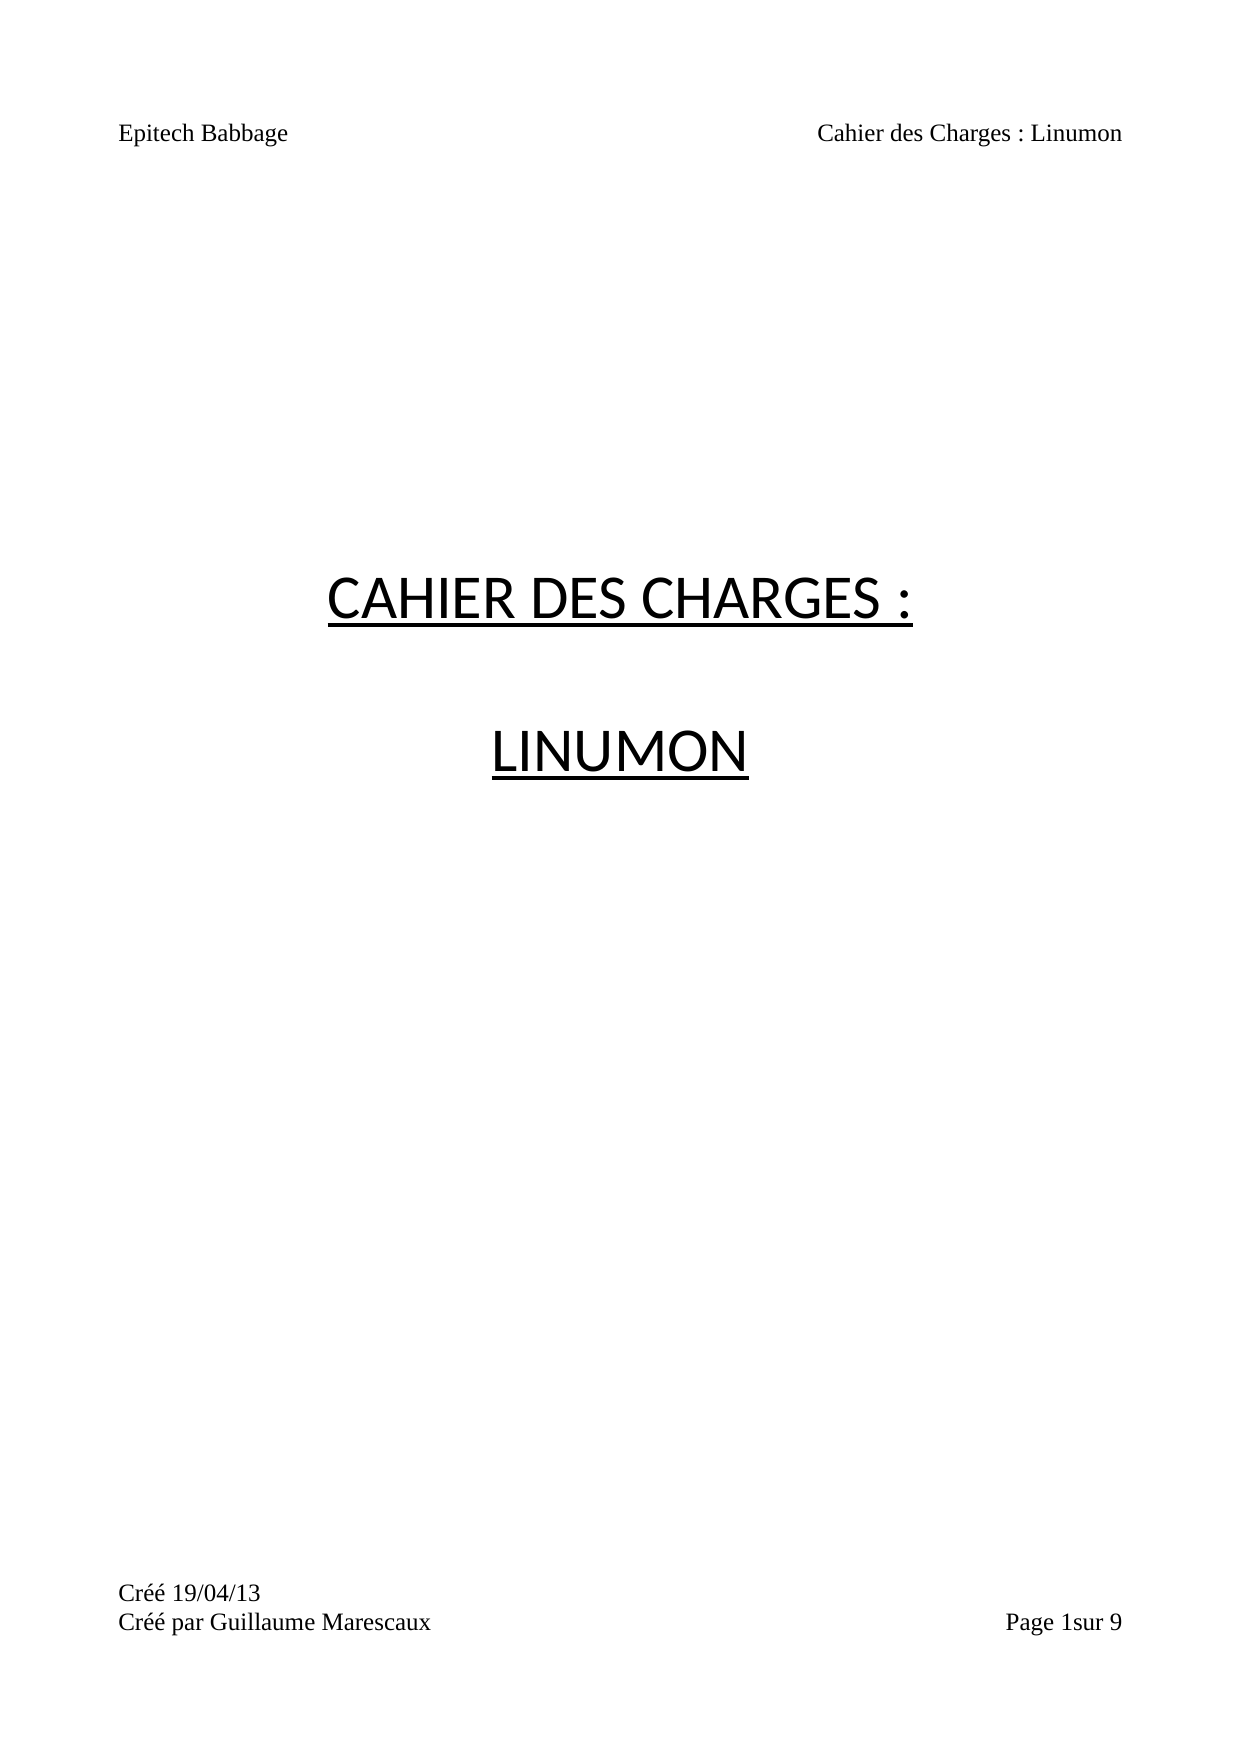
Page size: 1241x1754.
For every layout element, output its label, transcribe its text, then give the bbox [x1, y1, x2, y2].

text CAHIER DES CHARGES : [118, 558, 1122, 634]
text LINUMON [118, 711, 1122, 787]
